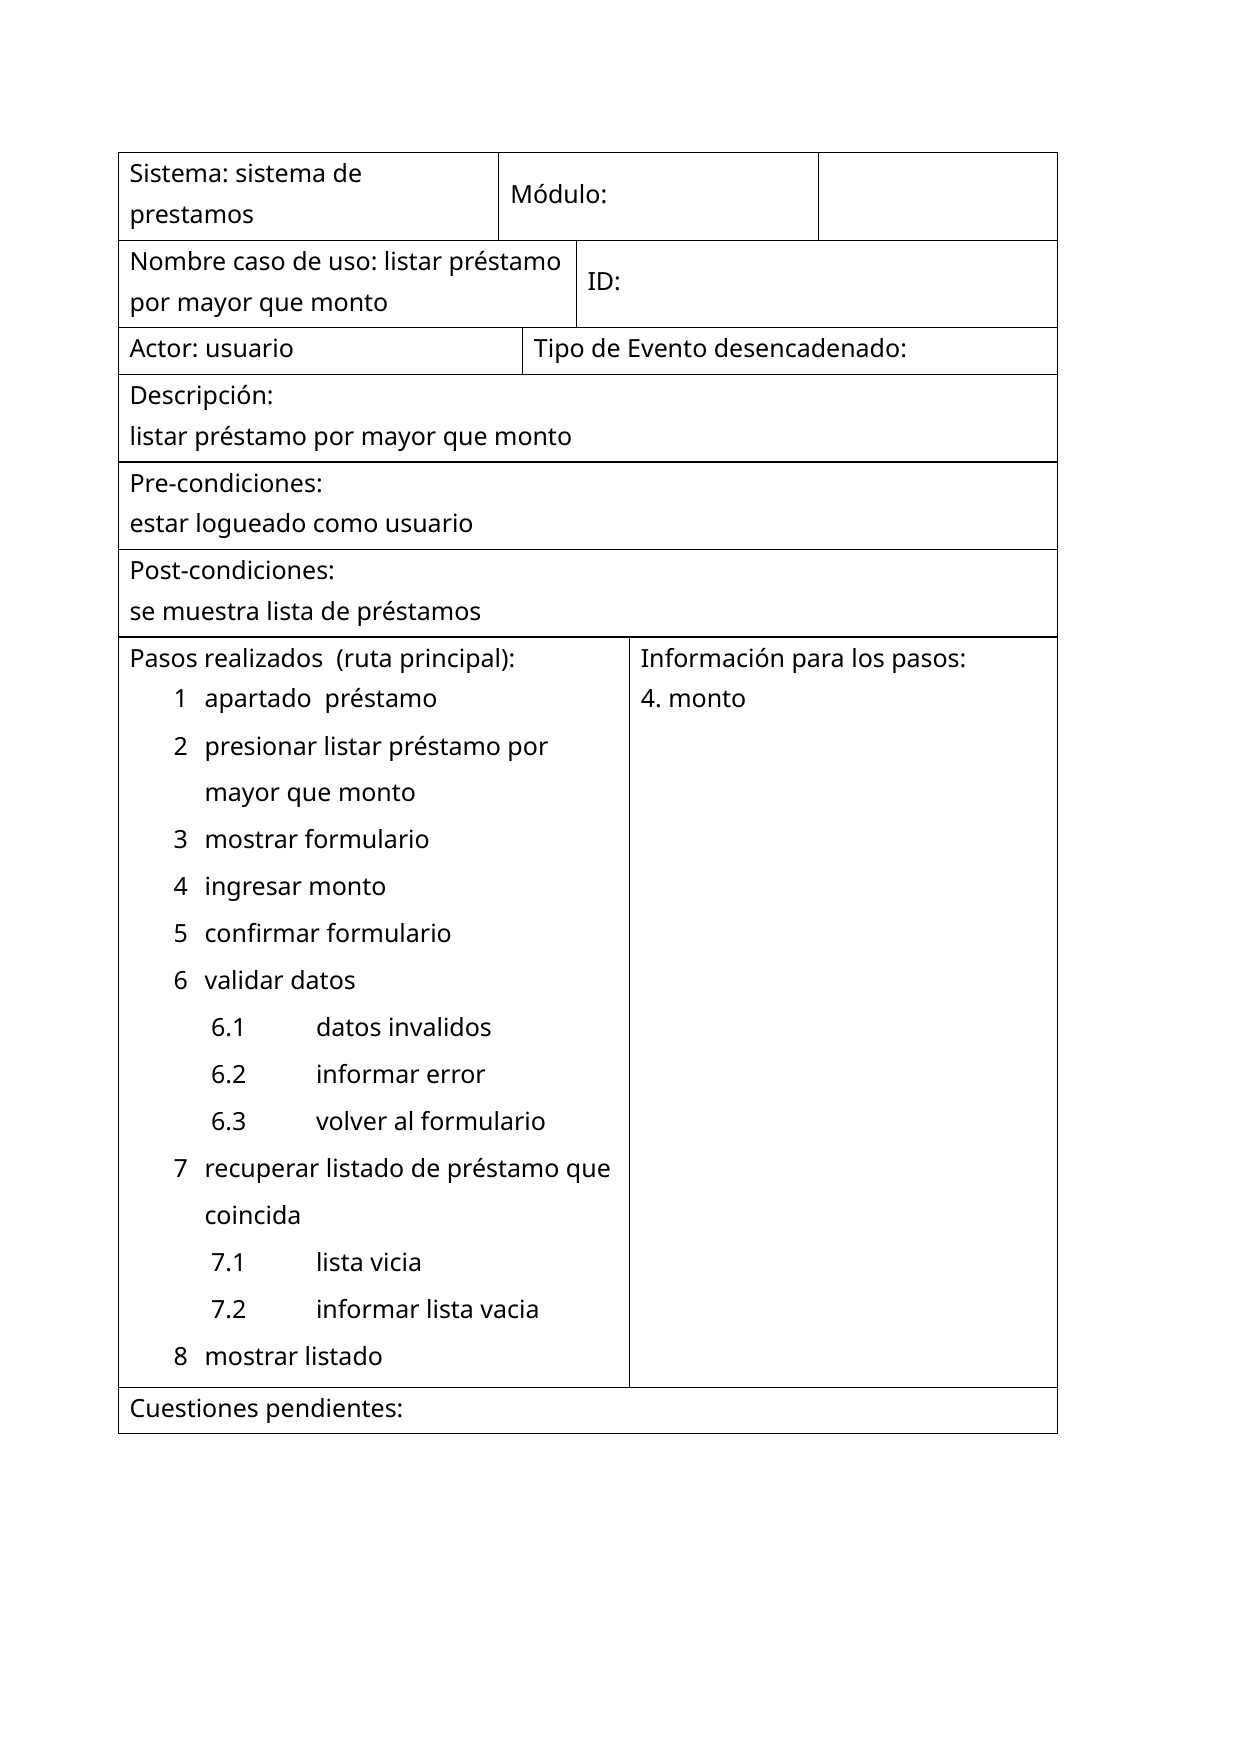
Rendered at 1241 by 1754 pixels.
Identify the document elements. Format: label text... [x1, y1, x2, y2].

table_cell Pasos realizados (ruta principal): apartado préstamo presionar listar préstamo por mayor que monto mostrar formulario ingresar monto confirmar formulario validar datos datos invalidos informar error volver al formulario recuperar listado de préstamo que coincida lista vicia informar lista vacia mostrar listado [119, 638, 629, 1387]
table_cell Post-condiciones: se muestra lista de préstamos [119, 550, 1057, 636]
table_cell Tipo de Evento desencadenado: [523, 328, 1057, 374]
table_cell Nombre caso de uso: listar préstamo por mayor que monto [119, 241, 576, 327]
table_cell Cuestiones pendientes: [119, 1388, 1057, 1433]
table_cell Descripción: listar préstamo por mayor que monto [119, 375, 1057, 461]
table_cell Actor: usuario [119, 328, 522, 374]
table_header Sistema: sistema de prestamos [119, 153, 498, 240]
table_cell Pre-condiciones: estar logueado como usuario [119, 463, 1057, 549]
table_header Módulo: [499, 153, 818, 240]
table_header [819, 153, 1057, 240]
table_cell Información para los pasos: 4. monto [630, 638, 1057, 1387]
table_cell ID: [577, 241, 1057, 327]
